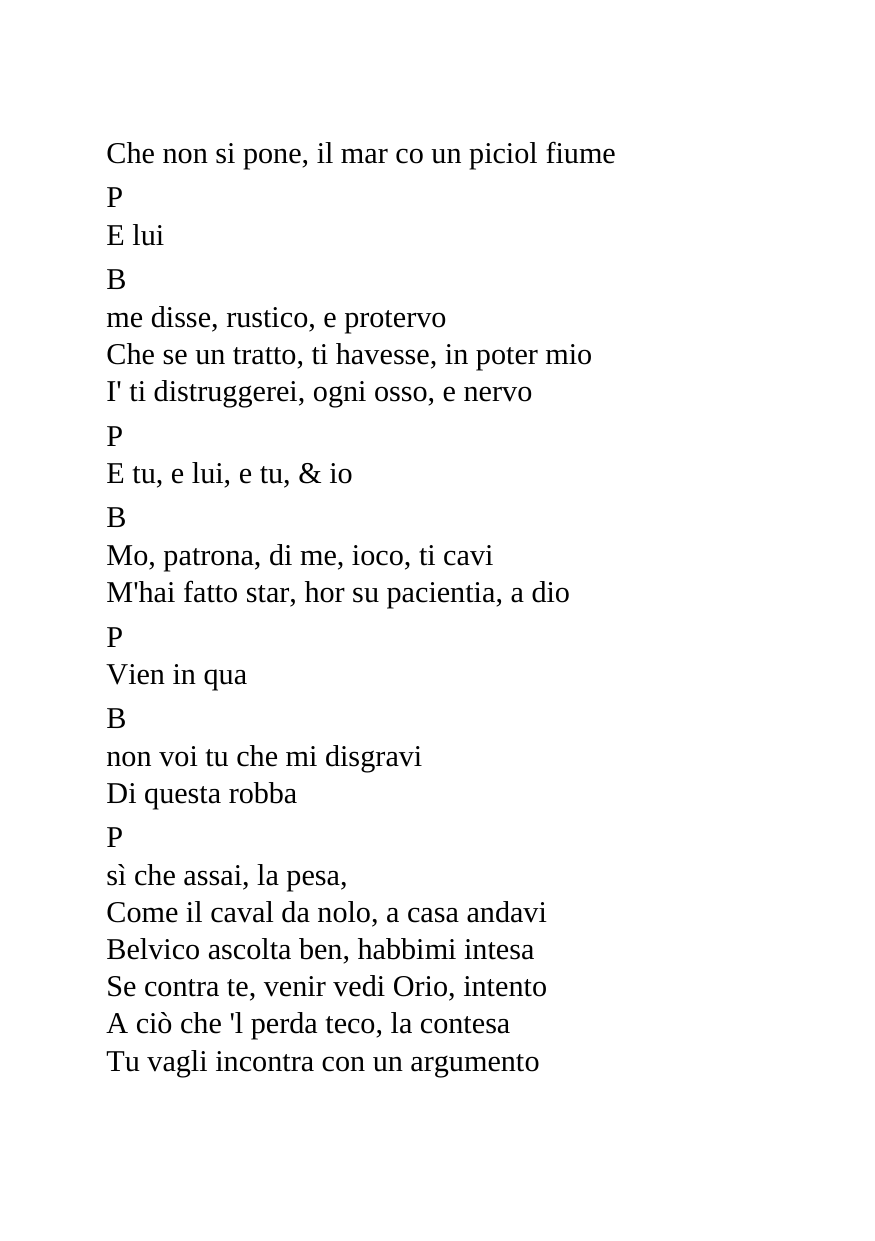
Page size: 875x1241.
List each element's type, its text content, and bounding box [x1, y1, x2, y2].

text non voi tu che mi disgravi [106, 738, 768, 772]
text Di questa robba [106, 775, 768, 810]
text A ciò che 'l perda teco, la contesa [106, 1006, 768, 1040]
text P [106, 180, 768, 214]
text Vien in qua [106, 656, 768, 691]
text Tu vagli incontra con un argumento [106, 1043, 768, 1077]
text E lui [106, 217, 768, 252]
text Se contra te, venir vedi Orio, intento [106, 968, 768, 1003]
text B [106, 701, 768, 735]
text me disse, rustico, e protervo [106, 299, 768, 333]
text B [106, 500, 768, 534]
text Che se un tratto, ti havesse, in poter mio [106, 336, 768, 371]
text B [106, 262, 768, 296]
text P [106, 619, 768, 653]
text Belvico ascolta ben, habbimi intesa [106, 931, 768, 966]
text P [106, 418, 768, 452]
text E tu, e lui, e tu, & io [106, 455, 768, 490]
text I' ti distruggerei, ogni osso, e nervo [106, 373, 768, 408]
text Mo, patrona, di me, ioco, ti cavi [106, 537, 768, 572]
text Che non si pone, il mar co un piciol fiume [106, 135, 768, 170]
text sì che assai, la pesa, [106, 857, 768, 892]
text P [106, 820, 768, 854]
text M'hai fatto star, hor su pacientia, a dio [106, 574, 768, 609]
text Come il caval da nolo, a casa andavi [106, 894, 768, 929]
